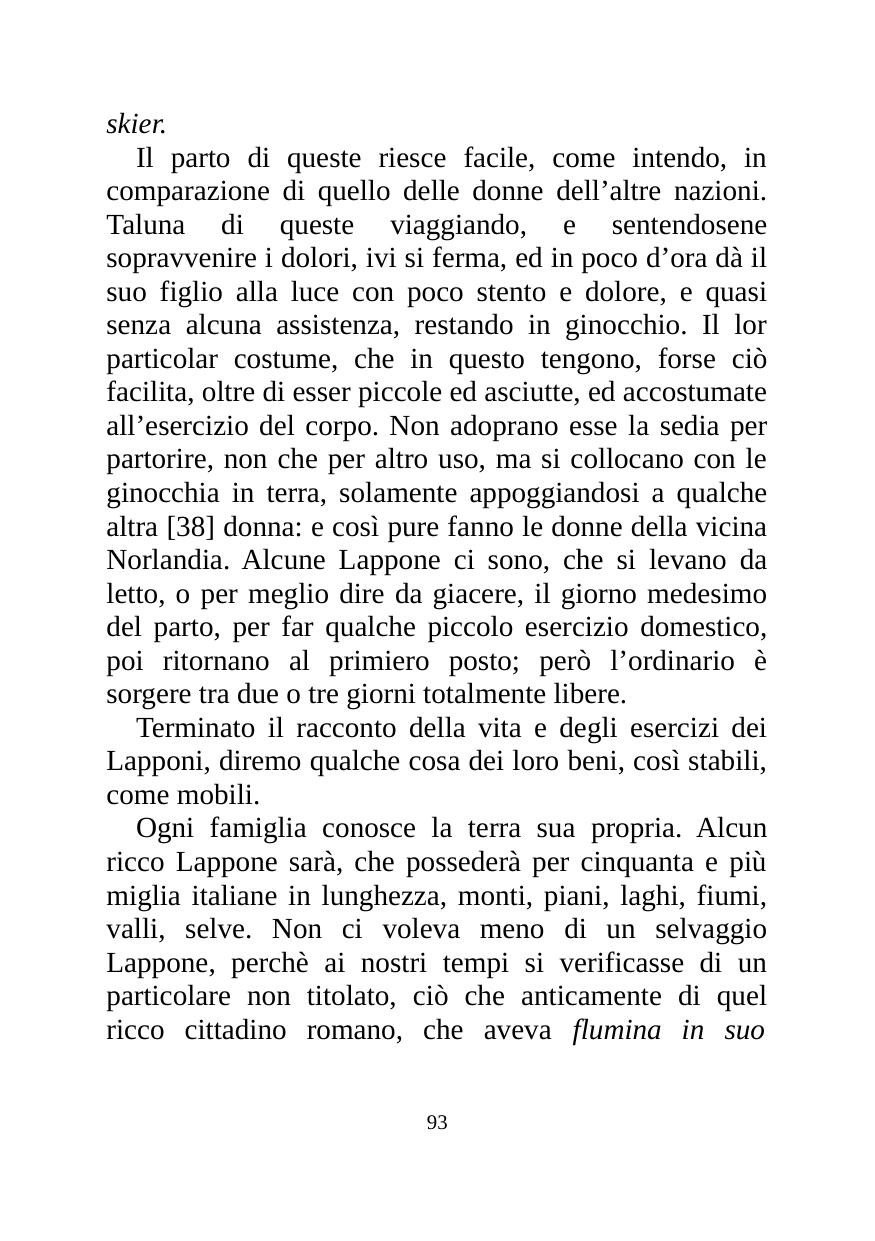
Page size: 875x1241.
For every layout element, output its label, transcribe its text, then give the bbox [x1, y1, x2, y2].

text Terminato il racconto della vita e degli esercizi dei Lapponi, diremo qualche cosa dei loro beni, così stabili, come mobili. [106, 710, 768, 811]
text Il parto di queste riesce facile, come intendo, in comparazione di quello delle donne dell’altre nazioni. Taluna di queste viaggiando, e sentendosene sopravvenire i dolori, ivi si ferma, ed in poco d’ora dà il suo figlio alla luce con poco stento e dolore, e quasi senza alcuna assistenza, restando in ginocchio. Il lor particolar costume, che in questo tengono, forse ciò facilita, oltre di esser piccole ed asciutte, ed accostumate all’esercizio del corpo. Non adoprano esse la sedia per partorire, non che per altro uso, ma si collocano con le ginocchia in terra, solamente appoggiandosi a qualche altra [38] donna: e così pure fanno le donne della vicina Norlandia. Alcune Lappone ci sono, che si levano da letto, o per meglio dire da giacere, il giorno medesimo del parto, per far qualche piccolo esercizio domestico, poi ritornano al primiero posto; però l’ordinario è sorgere tra due o tre giorni totalmente libere. [106, 140, 768, 710]
text Ogni famiglia conosce la terra sua propria. Alcun ricco Lappone sarà, che possederà per cinquanta e più miglia italiane in lunghezza, monti, piani, laghi, fiumi, valli, selve. Non ci voleva meno di un selvaggio Lappone, perchè ai nostri tempi si verificasse di un particolare non titolato, ciò che anticamente di quel ricco cittadino romano, che aveva flumina in suo [106, 811, 768, 1045]
text skier. [106, 106, 768, 140]
